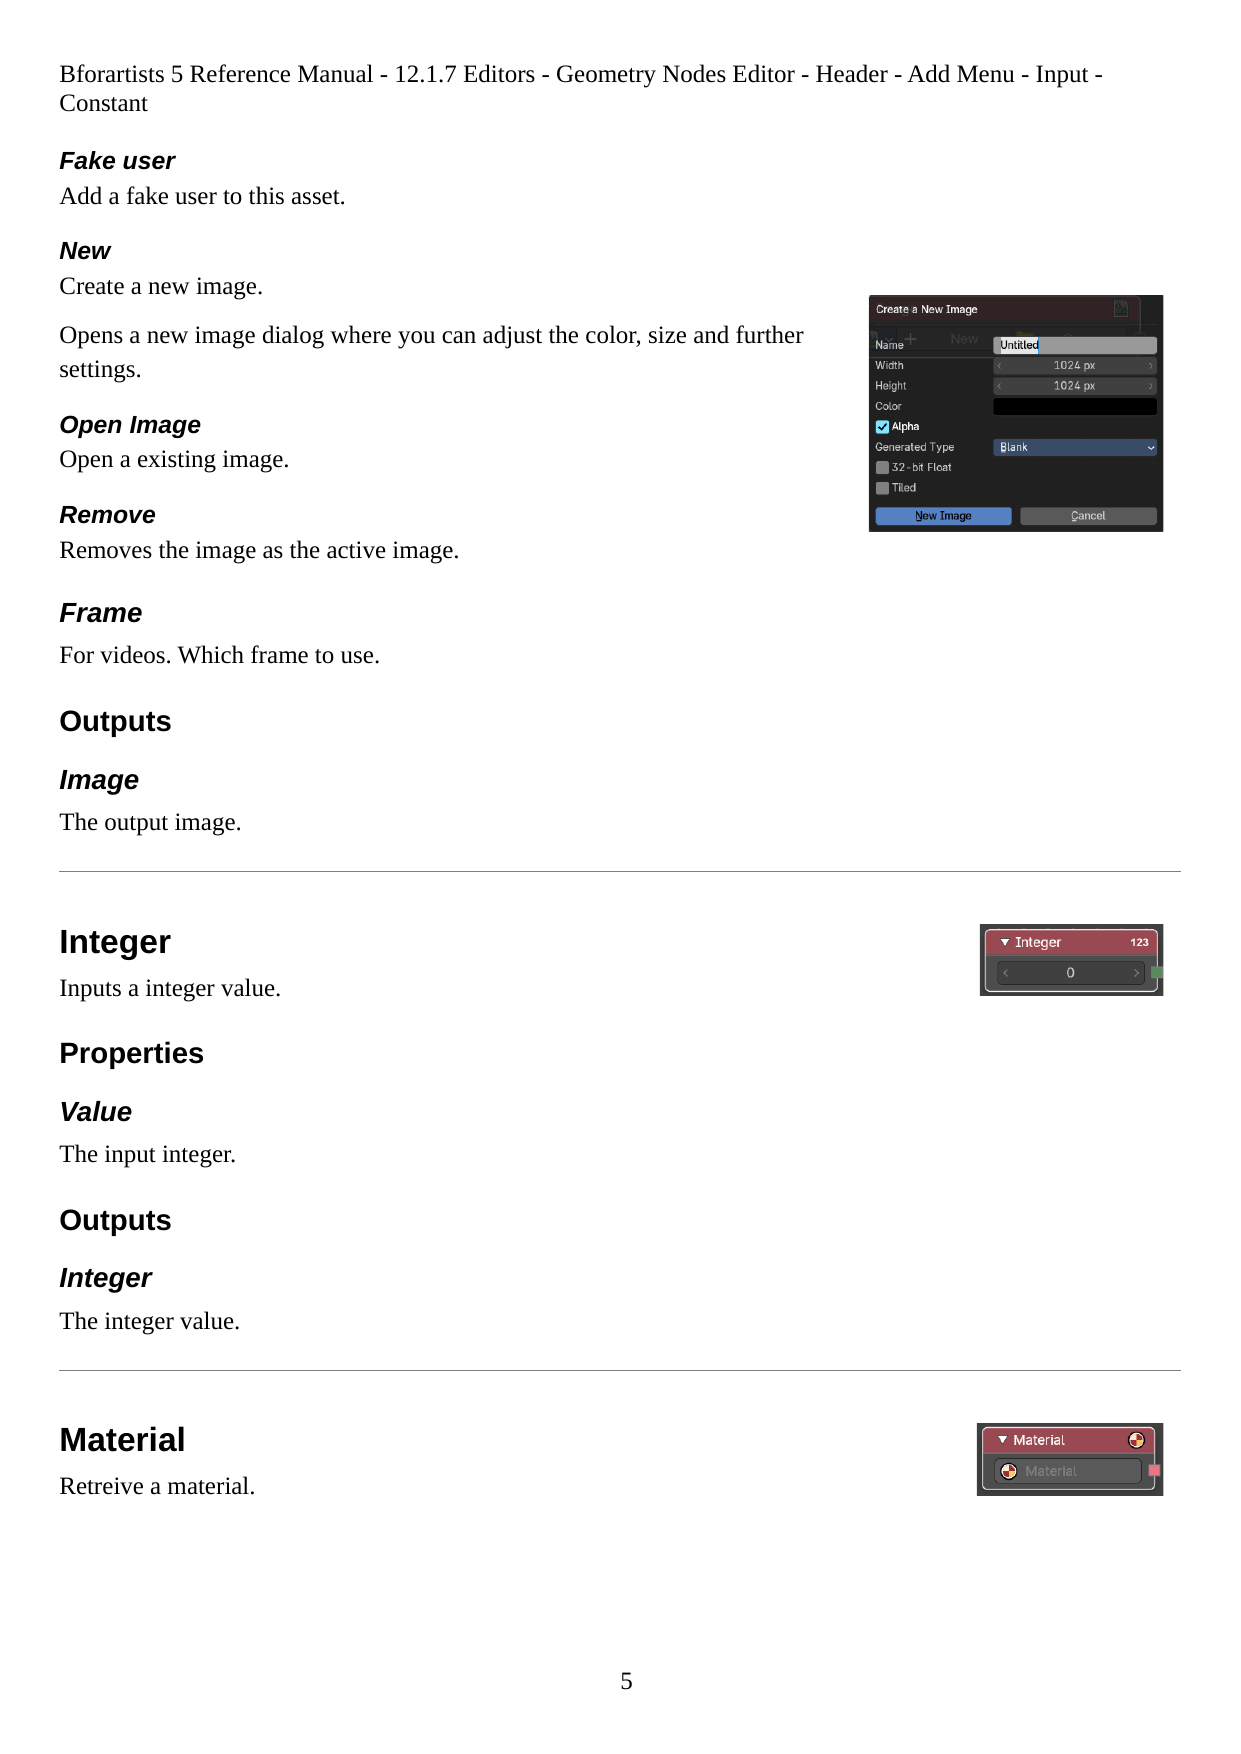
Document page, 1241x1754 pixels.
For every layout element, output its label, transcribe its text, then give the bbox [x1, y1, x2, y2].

text [1164, 444, 1181, 473]
subtitle Fake user [59, 146, 1181, 174]
text The output image. [59, 807, 1181, 836]
subtitle Outputs [59, 704, 1181, 738]
text Retreive a material. [59, 1471, 1181, 1500]
subtitle Frame [59, 596, 1181, 628]
text The integer value. [59, 1306, 1181, 1335]
subtitle Integer [59, 1262, 1181, 1294]
subtitle [1164, 500, 1181, 528]
picture [976, 1423, 1164, 1496]
text Removes the image as the active image. [59, 535, 1181, 563]
subtitle Material [59, 1420, 1181, 1459]
subtitle Value [59, 1095, 1181, 1127]
text Open a existing image. [59, 444, 868, 473]
subtitle Remove [59, 500, 868, 528]
picture [979, 924, 1164, 996]
text Create a new image. [59, 271, 1181, 300]
picture [868, 295, 1164, 532]
subtitle Properties [59, 1036, 1181, 1070]
text Opens a new image dialog where you can adjust the color, size and further settings. [59, 320, 868, 383]
text For videos. Which frame to use. [59, 641, 1181, 669]
subtitle Outputs [59, 1203, 1181, 1237]
text Inputs a integer value. [59, 973, 1181, 1001]
text The input integer. [59, 1139, 1181, 1168]
subtitle New [59, 236, 1181, 265]
subtitle Open Image [59, 410, 868, 438]
text Add a fake user to this asset. [59, 181, 1181, 209]
subtitle [1164, 410, 1181, 438]
subtitle Integer [59, 921, 1181, 960]
subtitle Image [59, 763, 1181, 795]
